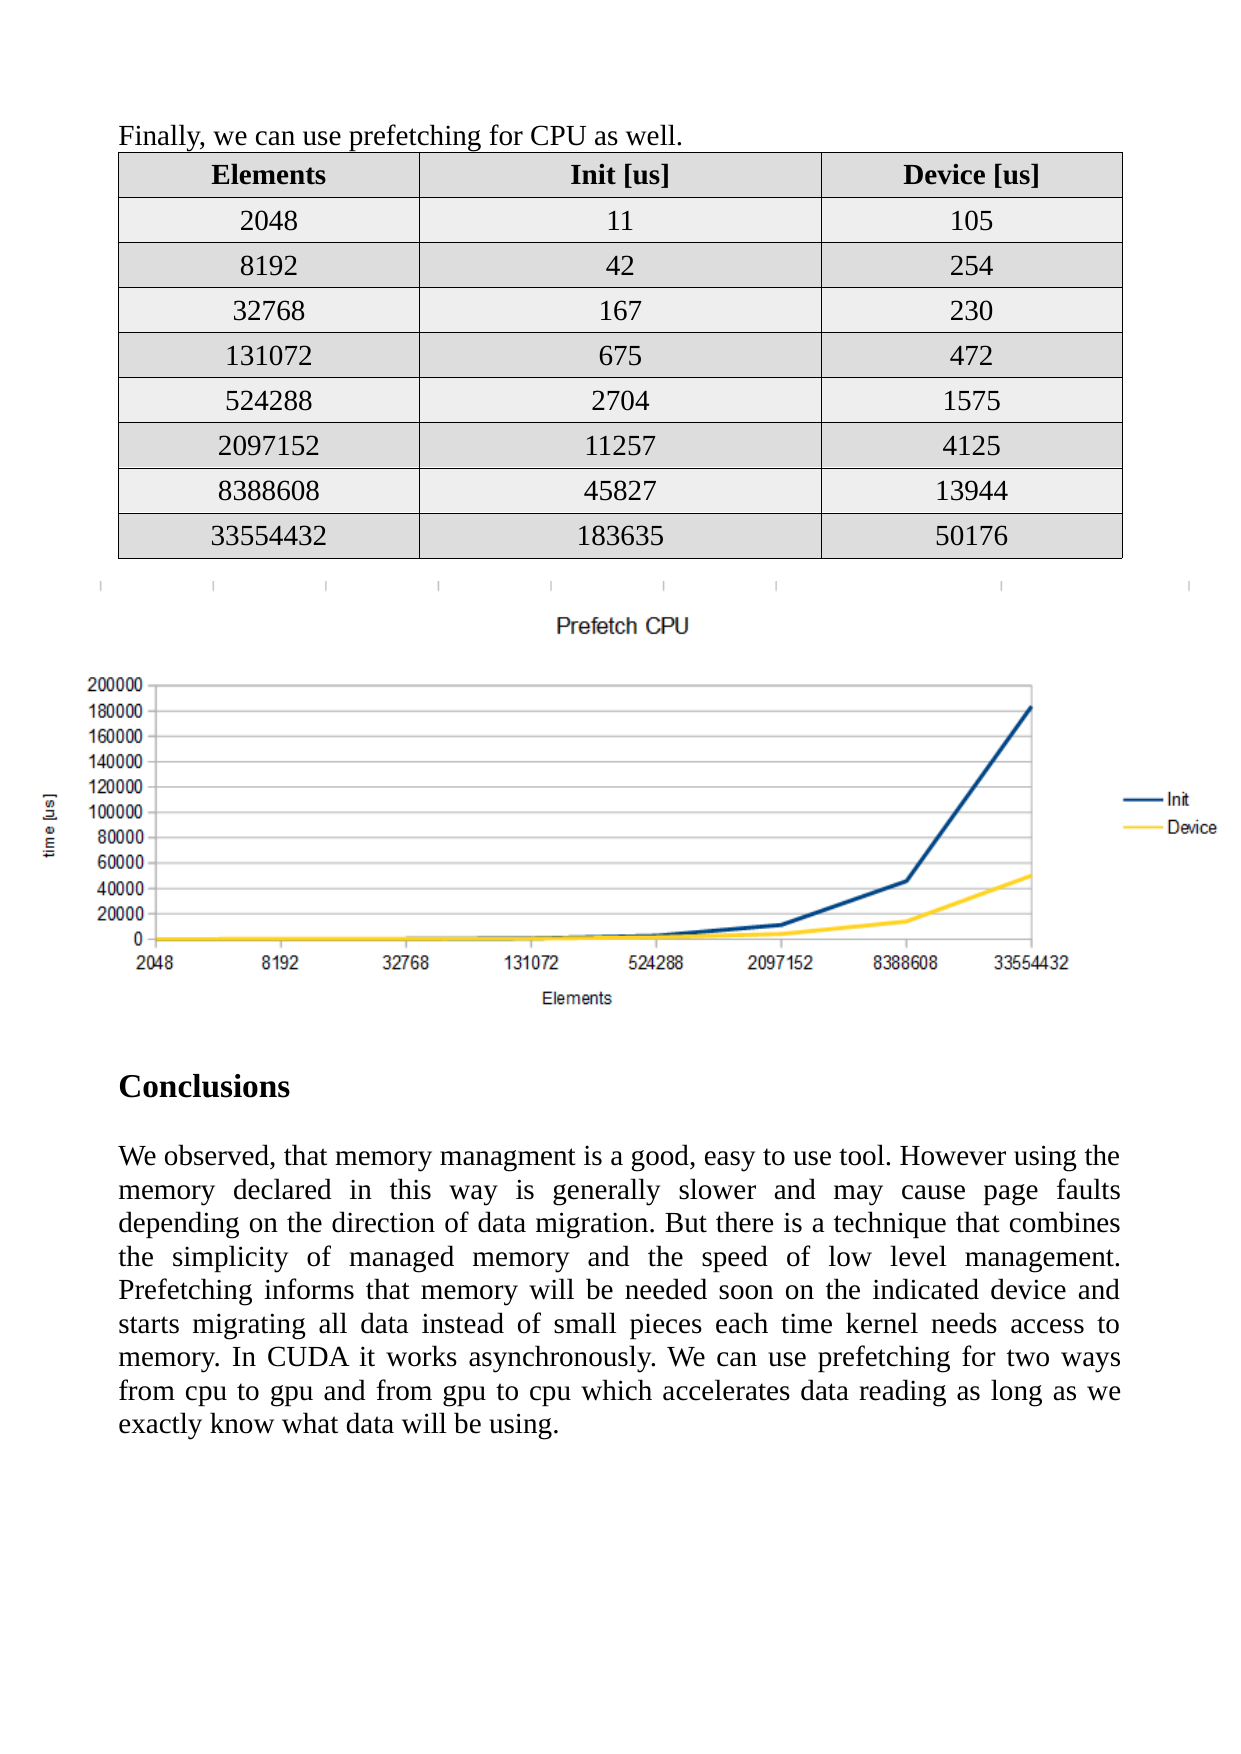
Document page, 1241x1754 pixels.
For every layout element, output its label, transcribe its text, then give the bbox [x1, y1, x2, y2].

table_cell 42 [420, 243, 821, 287]
table_cell 131072 [119, 333, 419, 377]
table_cell 2704 [420, 378, 821, 422]
table_cell 167 [420, 288, 821, 332]
table_cell 11 [420, 198, 821, 242]
table_cell 13944 [822, 469, 1122, 512]
table_cell 33554432 [119, 514, 419, 558]
table_cell 45827 [420, 469, 821, 512]
table_cell 2048 [119, 198, 419, 242]
table_header Elements [119, 153, 419, 197]
table_cell 8388608 [119, 469, 419, 512]
table_cell 254 [822, 243, 1122, 287]
table_cell 524288 [119, 378, 419, 422]
table_header Device [us] [822, 153, 1122, 197]
text Finally, we can use prefetching for CPU as well. [118, 118, 1122, 152]
table_cell 105 [822, 198, 1122, 242]
table_cell 2097152 [119, 423, 419, 467]
table_cell 4125 [822, 423, 1122, 467]
table_cell 11257 [420, 423, 821, 467]
table_cell 32768 [119, 288, 419, 332]
table_cell 675 [420, 333, 821, 377]
table_cell 8192 [119, 243, 419, 287]
table_cell 230 [822, 288, 1122, 332]
table_cell 183635 [420, 514, 821, 558]
text Conclusions [118, 1066, 1122, 1105]
table_cell 472 [822, 333, 1122, 377]
text We observed, that memory managment is a good, easy to use tool. However using the memory declared in this way is generally slower and may cause page faults depending on the direction of data migration. But there is a technique that combines the simplicity of managed memory and the speed of low level management. Prefetching informs that memory will be needed soon on the indicated device and starts migrating all data instead of small pieces each time kernel needs access to memory. In CUDA it works asynchronously. We can use prefetching for two ways from cpu to gpu and from gpu to cpu which accelerates data reading as long as we exactly know what data will be using. [118, 1138, 1122, 1440]
table_header Init [us] [420, 153, 821, 197]
table_cell 1575 [822, 378, 1122, 422]
table_cell 50176 [822, 514, 1122, 558]
